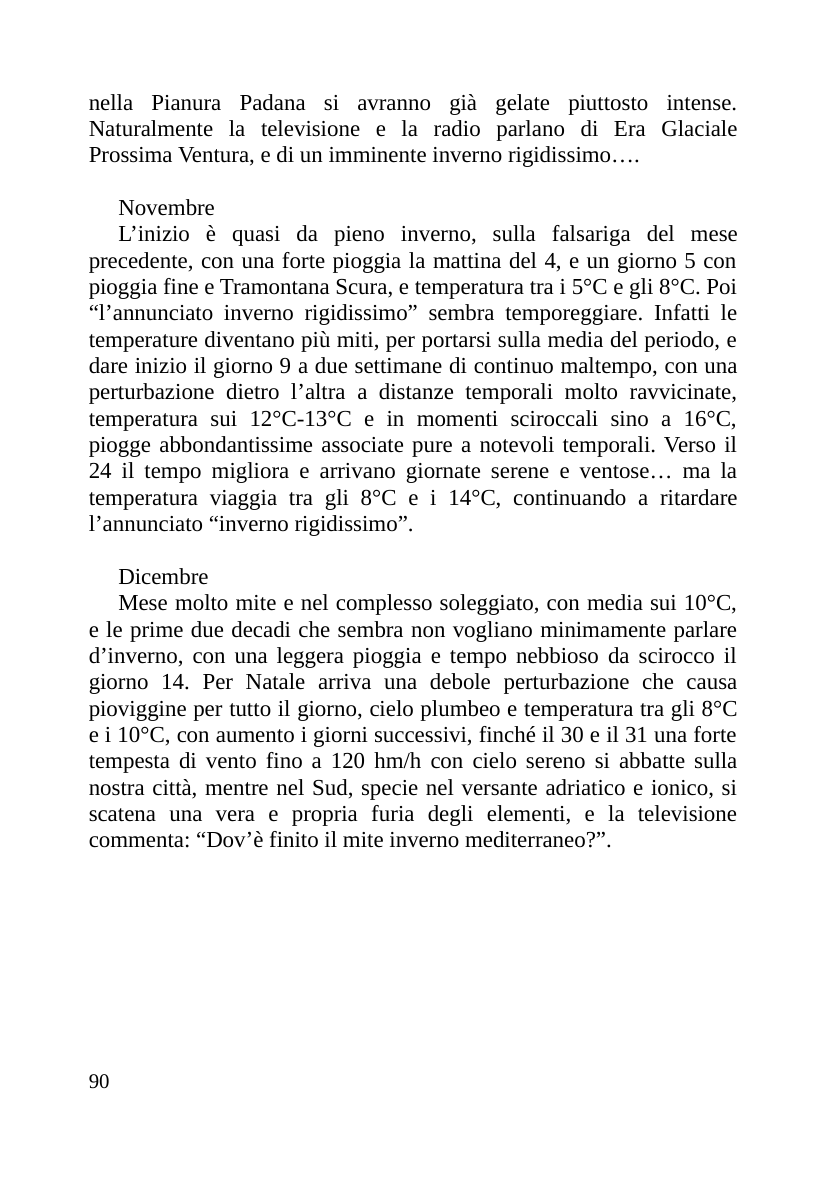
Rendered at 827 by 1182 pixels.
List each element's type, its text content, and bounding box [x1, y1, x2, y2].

text nella Pianura Padana si avranno già gelate piuttosto intense. Naturalmente la televisione e la radio parlano di Era Glaciale Prossima Ventura, e di un imminente inverno rigidissimo…. [88, 88, 738, 168]
text Novembre [88, 194, 738, 220]
text L’inizio è quasi da pieno inverno, sulla falsariga del mese precedente, con una forte pioggia la mattina del 4, e un giorno 5 con pioggia fine e Tramontana Scura, e temperatura tra i 5°C e gli 8°C. Poi “l’annunciato inverno rigidissimo” sembra temporeggiare. Infatti le temperature diventano più miti, per portarsi sulla media del periodo, e dare inizio il giorno 9 a due settimane di continuo maltempo, con una perturbazione dietro l’altra a distanze temporali molto ravvicinate, temperatura sui 12°C-13°C e in momenti sciroccali sino a 16°C, piogge abbondantissime associate pure a notevoli temporali. Verso il 24 il tempo migliora e arrivano giornate serene e ventose… ma la temperatura viaggia tra gli 8°C e i 14°C, continuando a ritardare l’annunciato “inverno rigidissimo”. [88, 220, 738, 537]
text Dicembre [88, 563, 738, 589]
text Mese molto mite e nel complesso soleggiato, con media sui 10°C, e le prime due decadi che sembra non vogliano minimamente parlare d’inverno, con una leggera pioggia e tempo nebbioso da scirocco il giorno 14. Per Natale arriva una debole perturbazione che causa pioviggine per tutto il giorno, cielo plumbeo e temperatura tra gli 8°C e i 10°C, con aumento i giorni successivi, finché il 30 e il 31 una forte tempesta di vento fino a 120 hm/h con cielo sereno si abbatte sulla nostra città, mentre nel Sud, specie nel versante adriatico e ionico, si scatena una vera e propria furia degli elementi, e la televisione commenta: “Dov’è finito il mite inverno mediterraneo?”. [88, 589, 738, 853]
